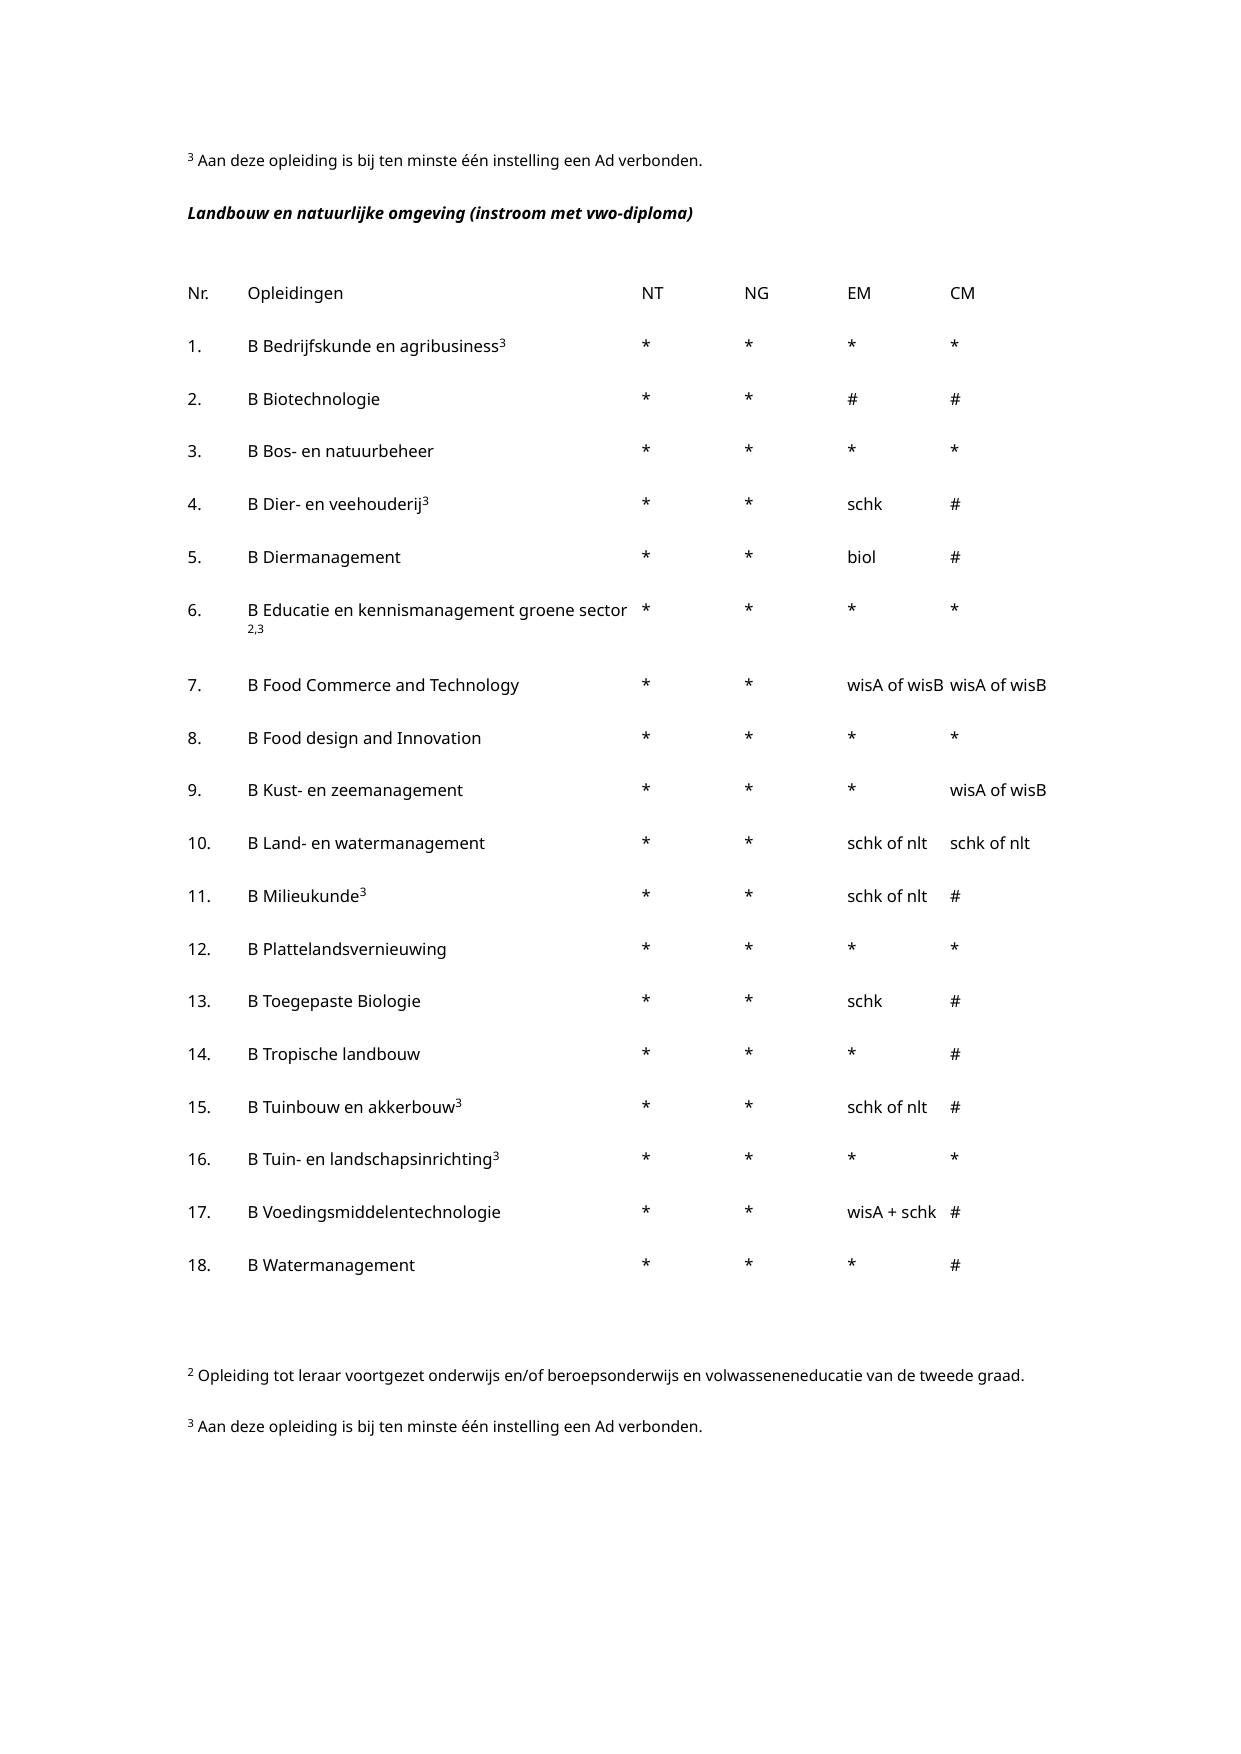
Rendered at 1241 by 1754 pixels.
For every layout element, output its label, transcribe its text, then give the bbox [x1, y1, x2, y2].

table_cell # [950, 1043, 1053, 1095]
table_cell * [950, 726, 1053, 779]
table_cell 8. [188, 726, 247, 779]
text Landbouw en natuurlijke omgeving (instroom met vwo-diploma) [187, 201, 1053, 224]
table_cell 13. [188, 990, 247, 1042]
table_cell * [847, 335, 950, 387]
table_cell * [744, 779, 847, 832]
table_cell * [847, 726, 950, 779]
table_cell B Diermanagement [248, 545, 641, 598]
table_cell * [744, 1253, 847, 1306]
table_cell 9. [188, 779, 247, 832]
table_cell wisA + schk [847, 1201, 950, 1253]
text 2 Opleiding tot leraar voortgezet onderwijs en/of beroepsonderwijs en volwasseneneducatie van de tweede graad. [187, 1364, 1053, 1386]
table_cell # [950, 493, 1053, 545]
table_cell # [950, 545, 1053, 598]
table_header Nr. [188, 282, 247, 334]
table_cell # [950, 1201, 1053, 1253]
table_header Opleidingen [248, 282, 641, 334]
table_cell * [744, 884, 847, 937]
table_header NT [641, 282, 744, 334]
table_cell B Milieukunde3 [248, 884, 641, 937]
table_cell B Tuinbouw en akkerbouw3 [248, 1095, 641, 1148]
table_cell schk [847, 990, 950, 1042]
table_cell * [641, 493, 744, 545]
table_cell * [744, 1148, 847, 1201]
table_cell * [744, 990, 847, 1042]
table_cell 18. [188, 1253, 247, 1306]
table_cell * [744, 598, 847, 673]
table_header NG [744, 282, 847, 334]
table_cell schk of nlt [847, 884, 950, 937]
table_cell * [744, 937, 847, 990]
table_cell 3. [188, 440, 247, 493]
table_cell # [950, 990, 1053, 1042]
table_cell 5. [188, 545, 247, 598]
table_cell * [744, 1201, 847, 1253]
table_cell B Food design and Innovation [248, 726, 641, 779]
table_cell * [744, 440, 847, 493]
table_cell 12. [188, 937, 247, 990]
table_cell B Tropische landbouw [248, 1043, 641, 1095]
table_cell * [744, 726, 847, 779]
table_cell * [641, 387, 744, 440]
table_cell * [641, 440, 744, 493]
table_cell schk of nlt [847, 832, 950, 884]
table_cell wisA of wisB [847, 674, 950, 726]
table_cell * [847, 440, 950, 493]
text 3 Aan deze opleiding is bij ten minste één instelling een Ad verbonden. [187, 1416, 1053, 1437]
table_cell * [744, 493, 847, 545]
table_cell # [950, 1095, 1053, 1148]
table_cell # [847, 387, 950, 440]
table_cell * [641, 990, 744, 1042]
table_cell B Bos- en natuurbeheer [248, 440, 641, 493]
table_cell * [641, 884, 744, 937]
table_cell * [950, 937, 1053, 990]
table_cell * [950, 598, 1053, 673]
table_cell * [847, 1148, 950, 1201]
table_cell * [641, 1201, 744, 1253]
table_cell * [641, 598, 744, 673]
table_cell * [950, 1148, 1053, 1201]
table_cell * [847, 779, 950, 832]
table_cell B Bedrijfskunde en agribusiness3 [248, 335, 641, 387]
table_cell 4. [188, 493, 247, 545]
table_cell 2. [188, 387, 247, 440]
table_cell * [641, 1043, 744, 1095]
table_cell * [744, 674, 847, 726]
table_cell B Watermanagement [248, 1253, 641, 1306]
table_cell B Tuin- en landschapsinrichting3 [248, 1148, 641, 1201]
table_cell B Food Commerce and Technology [248, 674, 641, 726]
table_cell * [641, 937, 744, 990]
table_cell B Land- en watermanagement [248, 832, 641, 884]
table_cell * [641, 1095, 744, 1148]
table_cell 16. [188, 1148, 247, 1201]
table_cell wisA of wisB [950, 674, 1053, 726]
table_cell B Educatie en kennismanagement groene sector 2,3 [248, 598, 641, 673]
table_cell biol [847, 545, 950, 598]
table_cell # [950, 884, 1053, 937]
table_cell 7. [188, 674, 247, 726]
table_cell B Plattelandsvernieuwing [248, 937, 641, 990]
table_cell * [744, 1095, 847, 1148]
table_cell * [641, 832, 744, 884]
table_cell * [641, 1148, 744, 1201]
table_cell * [847, 598, 950, 673]
table_cell 17. [188, 1201, 247, 1253]
table_cell 15. [188, 1095, 247, 1148]
table_cell # [950, 387, 1053, 440]
table_cell * [641, 1253, 744, 1306]
table_cell * [641, 674, 744, 726]
table_cell B Toegepaste Biologie [248, 990, 641, 1042]
table_cell * [744, 1043, 847, 1095]
table_cell schk [847, 493, 950, 545]
table_cell * [847, 1253, 950, 1306]
table_cell * [847, 937, 950, 990]
table_cell 1. [188, 335, 247, 387]
text 3 Aan deze opleiding is bij ten minste één instelling een Ad verbonden. [187, 150, 1053, 171]
table_cell * [641, 779, 744, 832]
table_cell * [744, 545, 847, 598]
table_cell * [641, 726, 744, 779]
table_cell wisA of wisB [950, 779, 1053, 832]
table_cell B Kust- en zeemanagement [248, 779, 641, 832]
table_cell * [641, 335, 744, 387]
table_cell B Voedingsmiddelentechnologie [248, 1201, 641, 1253]
table_cell * [847, 1043, 950, 1095]
table_cell 14. [188, 1043, 247, 1095]
table_header CM [950, 282, 1053, 334]
table_cell * [744, 387, 847, 440]
table_cell * [950, 335, 1053, 387]
table_cell * [744, 335, 847, 387]
table_cell * [950, 440, 1053, 493]
table_cell 6. [188, 598, 247, 673]
table_cell * [744, 832, 847, 884]
table_cell schk of nlt [950, 832, 1053, 884]
table_header EM [847, 282, 950, 334]
table_cell 11. [188, 884, 247, 937]
table_cell 10. [188, 832, 247, 884]
table_cell * [641, 545, 744, 598]
table_cell B Dier- en veehouderij3 [248, 493, 641, 545]
table_cell schk of nlt [847, 1095, 950, 1148]
table_cell B Biotechnologie [248, 387, 641, 440]
table_cell # [950, 1253, 1053, 1306]
